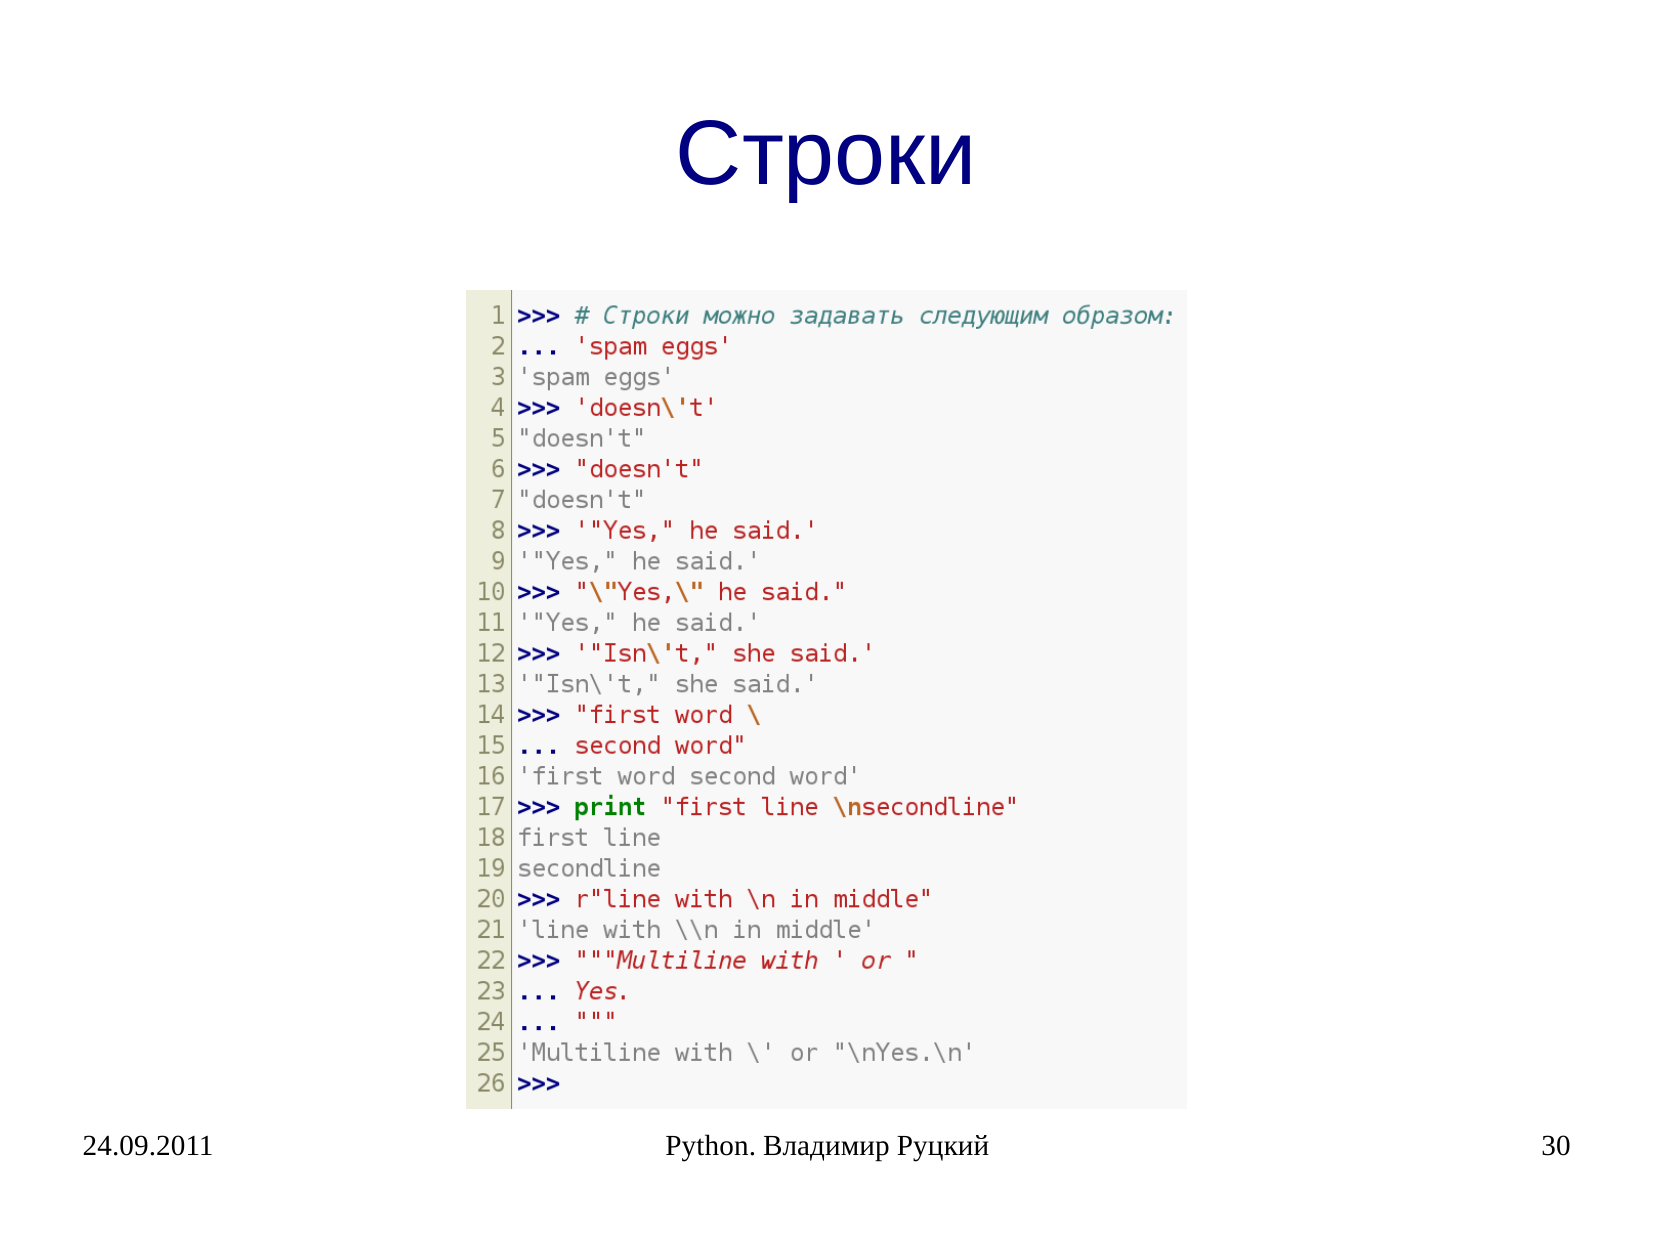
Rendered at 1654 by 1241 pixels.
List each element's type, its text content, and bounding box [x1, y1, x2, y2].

picture [466, 290, 1187, 1109]
title Строки [82, 49, 1571, 257]
